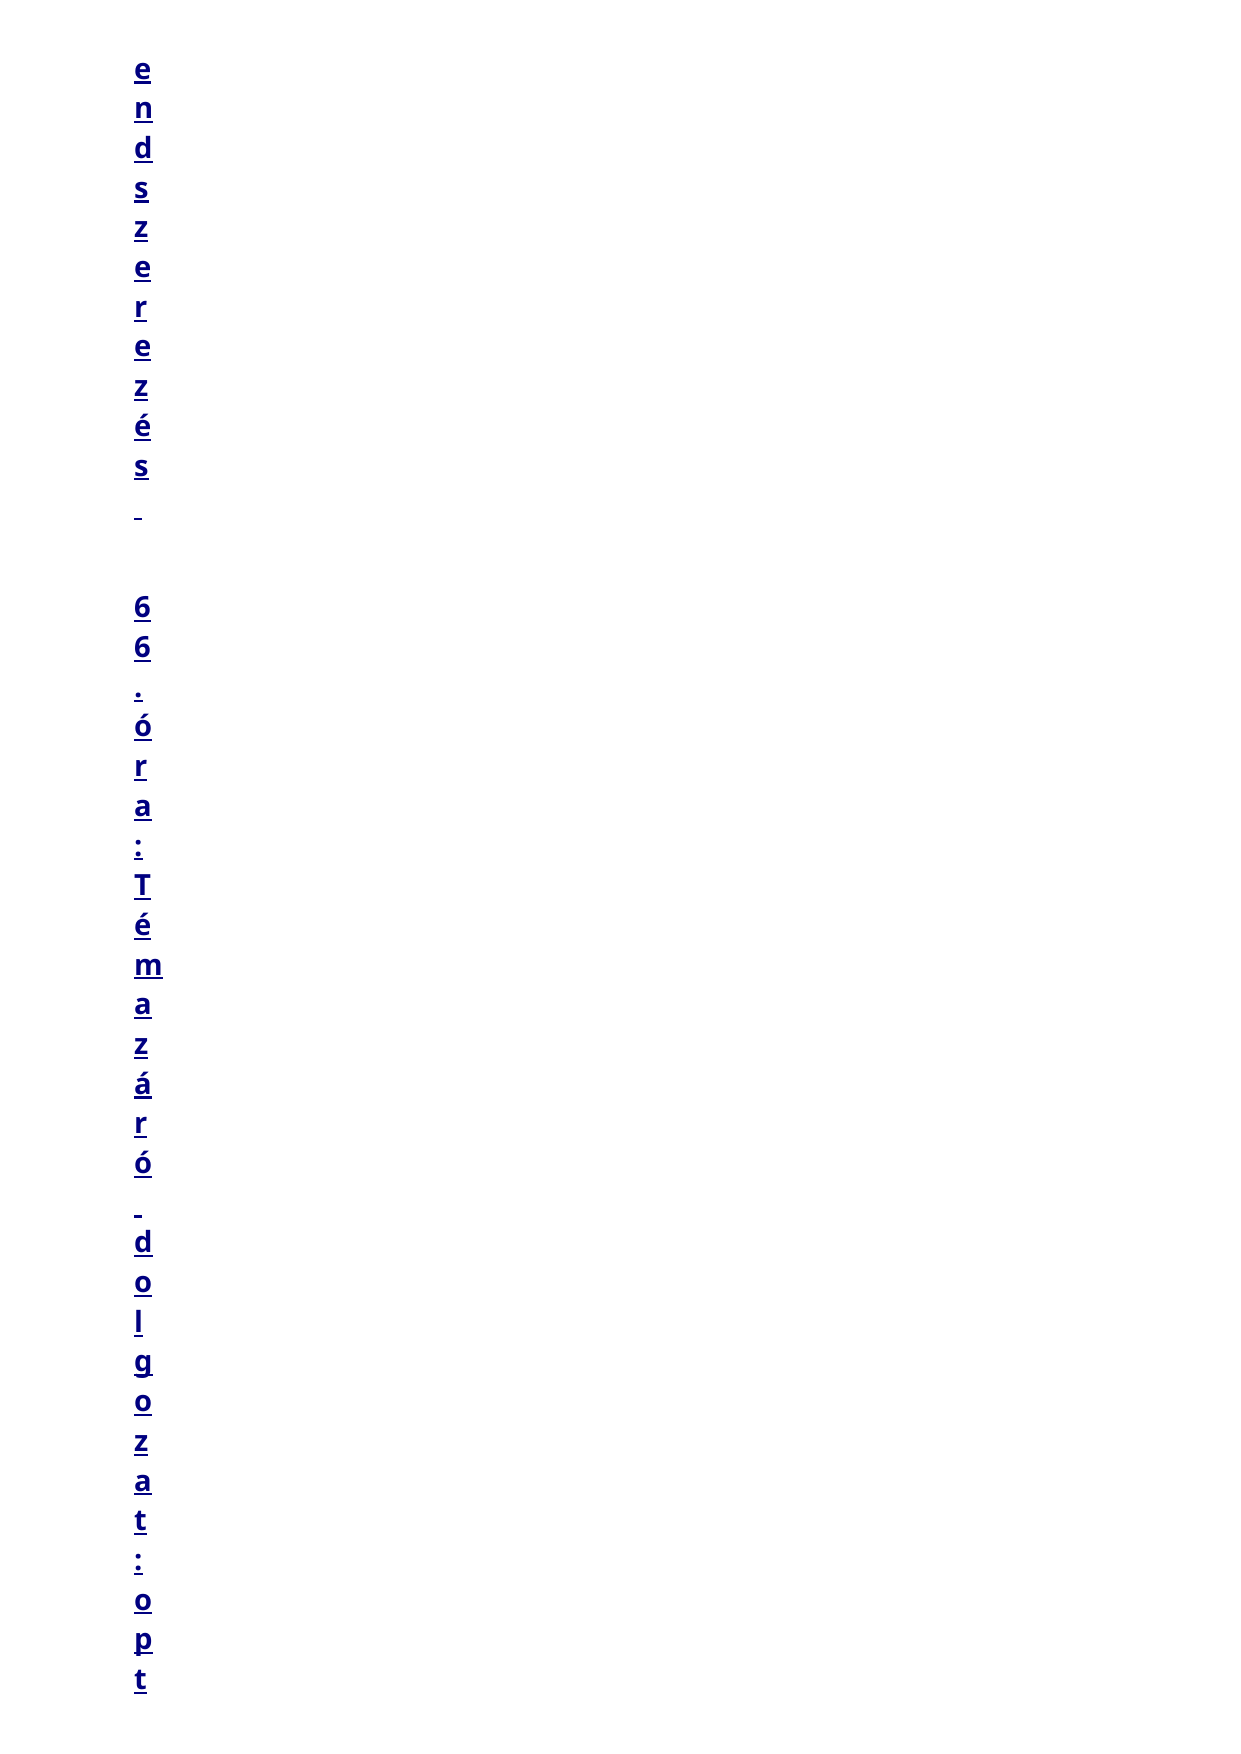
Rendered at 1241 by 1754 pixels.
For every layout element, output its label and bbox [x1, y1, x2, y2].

table_header [118, 45, 131, 1701]
